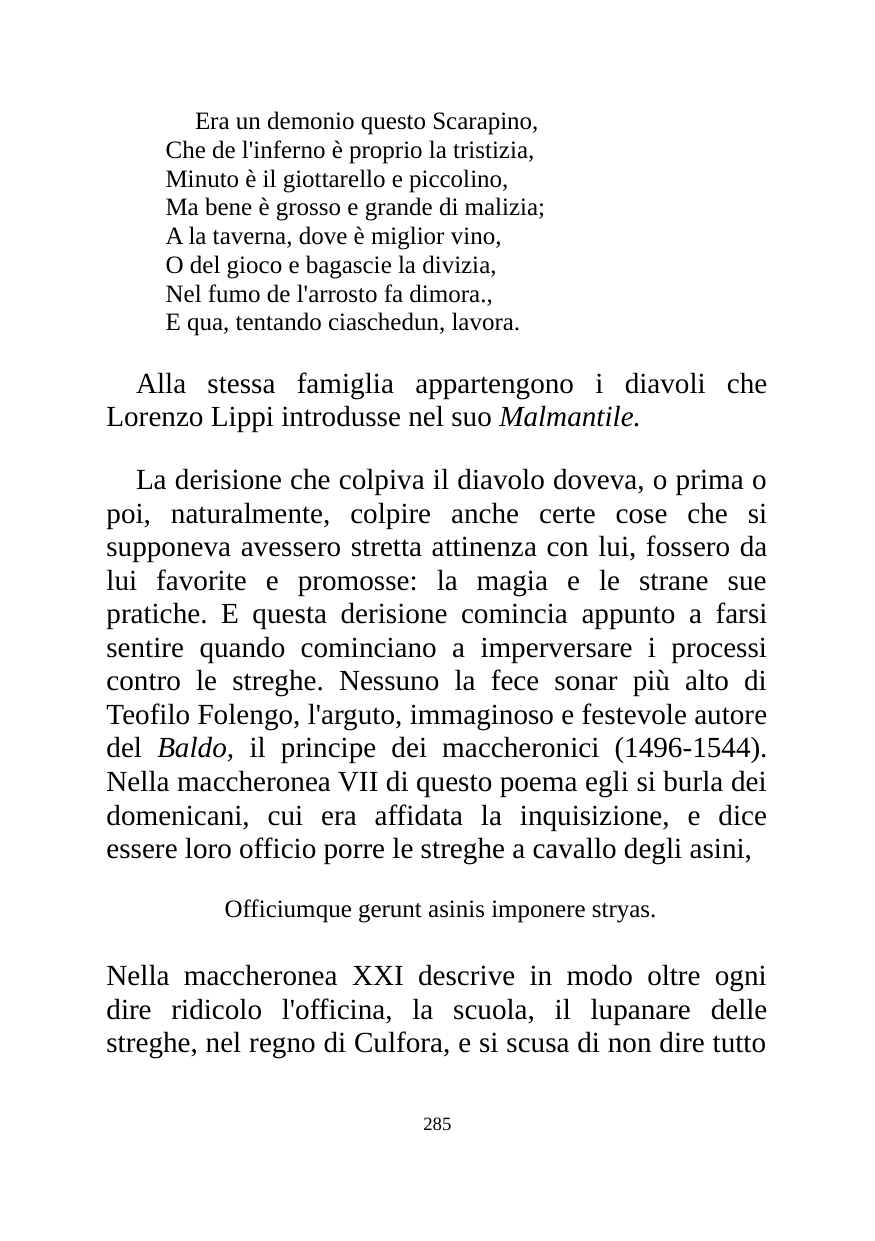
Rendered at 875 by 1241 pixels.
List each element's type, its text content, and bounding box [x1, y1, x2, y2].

text La derisione che colpiva il diavolo doveva, o prima o poi, naturalmente, colpire anche certe cose che si supponeva avessero stretta attinenza con lui, fossero da lui favorite e promosse: la magia e le strane sue pratiche. E questa derisione comincia appunto a farsi sentire quando cominciano a imperversare i processi contro le streghe. Nessuno la fece sonar più alto di Teofilo Folengo, l'arguto, immaginoso e festevole autore del Baldo, il principe dei maccheronici (1496-1544). Nella maccheronea VII di questo poema egli si burla dei domenicani, cui era affidata la inquisizione, e dice essere loro officio porre le streghe a cavallo degli asini, [106, 462, 768, 865]
text Nella maccheronea XXI descrive in modo oltre ogni dire ridicolo l'officina, la scuola, il lupanare delle streghe, nel regno di Culfora, e si scusa di non dire tutto [106, 958, 768, 1059]
text Officiumque gerunt asinis imponere stryas. [224, 894, 768, 923]
text Alla stessa famiglia appartengono i diavoli che Lorenzo Lippi introdusse nel suo Malmantile. [106, 366, 768, 433]
text Era un demonio questo Scarapino, Che de l'inferno è proprio la tristizia, Minuto è il giottarello e piccolino, Ma bene è grosso e grande di malizia; A la taverna, dove è miglior vino, O del gioco e bagascie la divizia, Nel fumo de l'arrosto fa dimora., E qua, tentando ciaschedun, lavora. [165, 106, 768, 336]
